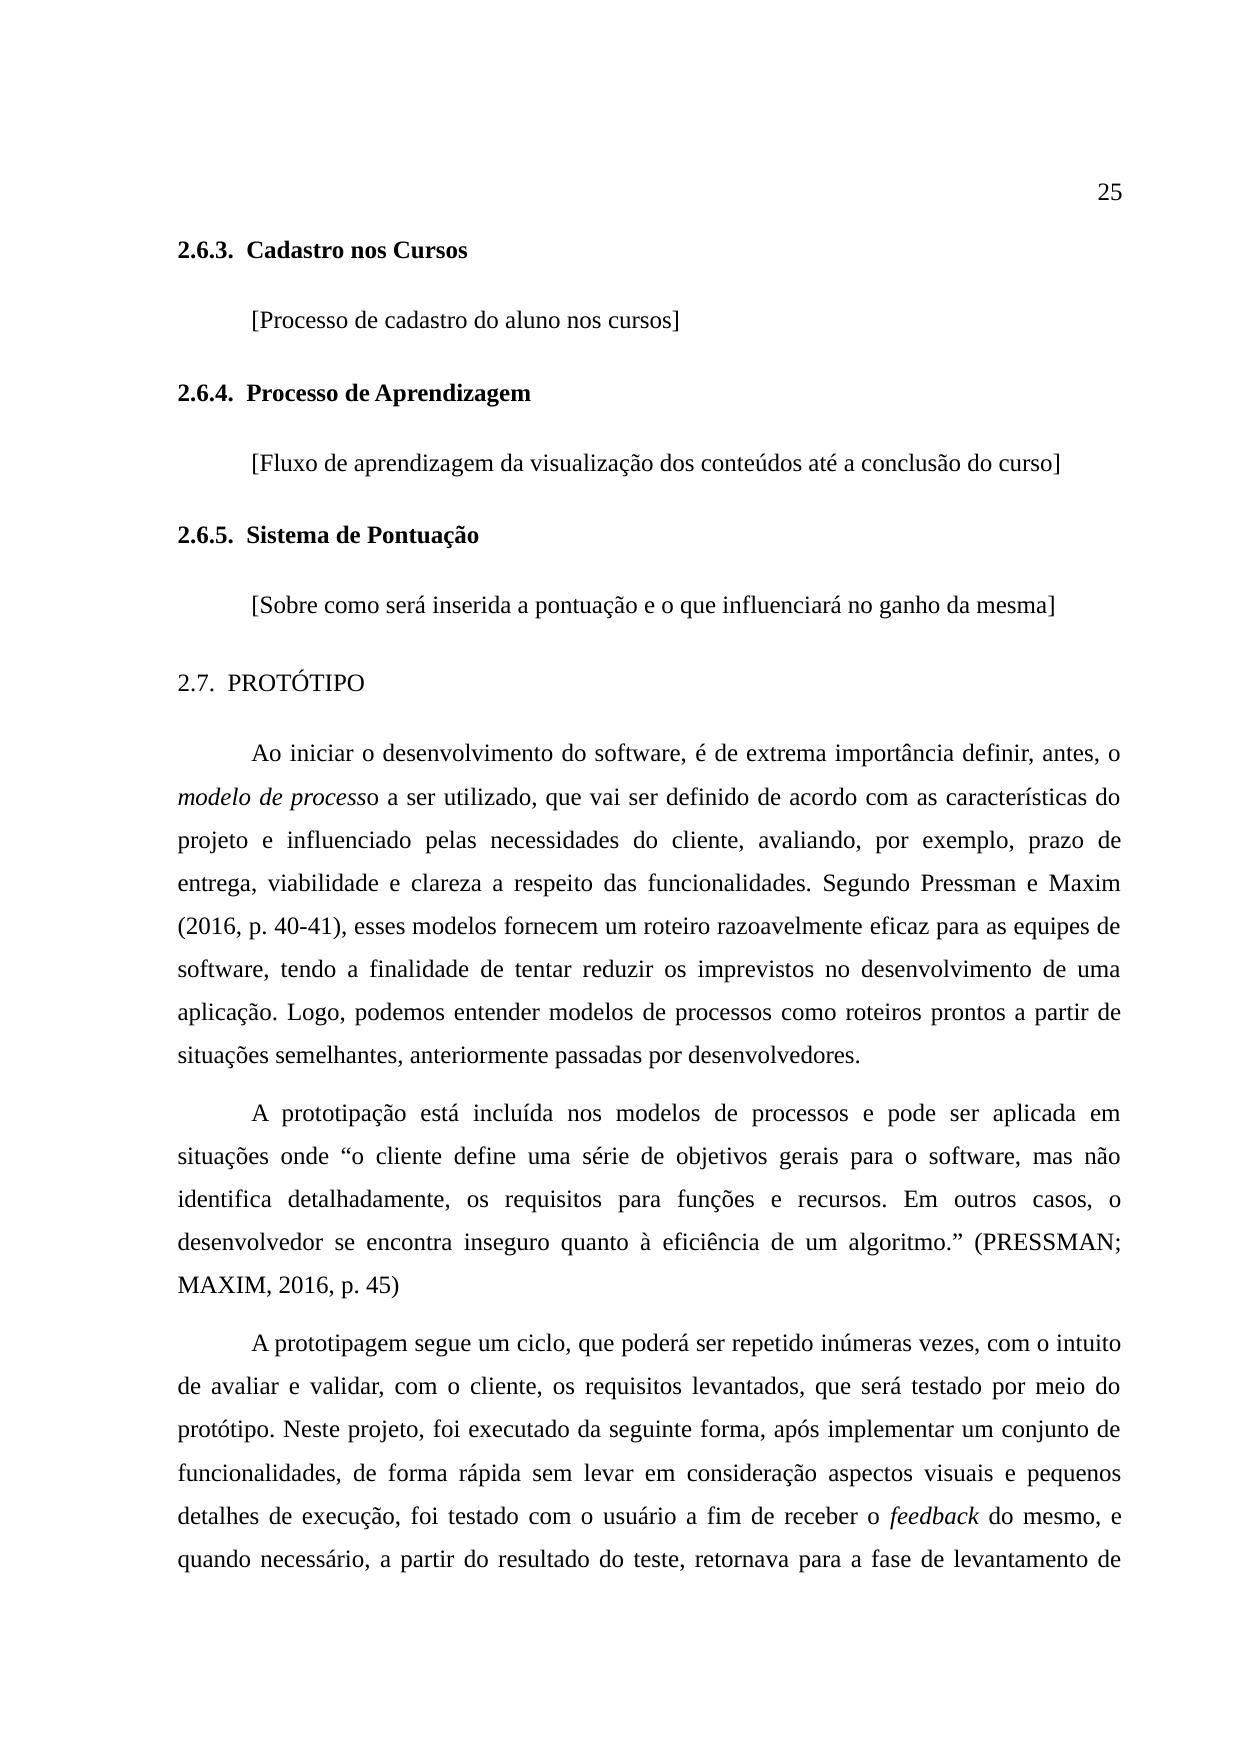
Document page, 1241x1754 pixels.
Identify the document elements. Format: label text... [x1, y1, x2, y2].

text [Sobre como será inserida a pontuação e o que influenciará no ganho da mesma] [177, 590, 1122, 619]
subtitle Processo de Aprendizagem [177, 378, 1122, 406]
text A prototipação está incluída nos modelos de processos e pode ser aplicada em situações onde “o cliente define uma série de objetivos gerais para o software, mas não identifica detalhadamente, os requisitos para funções e recursos. Em outros casos, o desenvolvedor se encontra inseguro quanto à eficiência de um algoritmo.” (PRESSMAN; MAXIM, 2016, p. 45) [177, 1098, 1122, 1299]
subtitle Cadastro nos Cursos [177, 235, 1122, 264]
text Ao iniciar o desenvolvimento do software, é de extrema importância definir, antes, o modelo de processo a ser utilizado, que vai ser definido de acordo com as características do projeto e influenciado pelas necessidades do cliente, avaliando, por exemplo, prazo de entrega, viabilidade e clareza a respeito das funcionalidades. Segundo Pressman e Maxim (2016, p. 40-41), esses modelos fornecem um roteiro razoavelmente eficaz para as equipes de software, tendo a finalidade de tentar reduzir os imprevistos no desenvolvimento de uma aplicação. Logo, podemos entender modelos de processos como roteiros prontos a partir de situações semelhantes, anteriormente passadas por desenvolvedores. [177, 738, 1122, 1069]
text A prototipagem segue um ciclo, que poderá ser repetido inúmeras vezes, com o intuito de avaliar e validar, com o cliente, os requisitos levantados, que será testado por meio do protótipo. Neste projeto, foi executado da seguinte forma, após implementar um conjunto de funcionalidades, de forma rápida sem levar em consideração aspectos visuais e pequenos detalhes de execução, foi testado com o usuário a fim de receber o feedback do mesmo, e quando necessário, a partir do resultado do teste, retornava para a fase de levantamento de [177, 1328, 1122, 1573]
text [Fluxo de aprendizagem da visualização dos conteúdos até a conclusão do curso] [177, 448, 1122, 476]
subtitle PROTÓTIPO [177, 668, 1122, 697]
subtitle Sistema de Pontuação [177, 520, 1122, 549]
text [Processo de cadastro do aluno nos cursos] [177, 305, 1122, 334]
